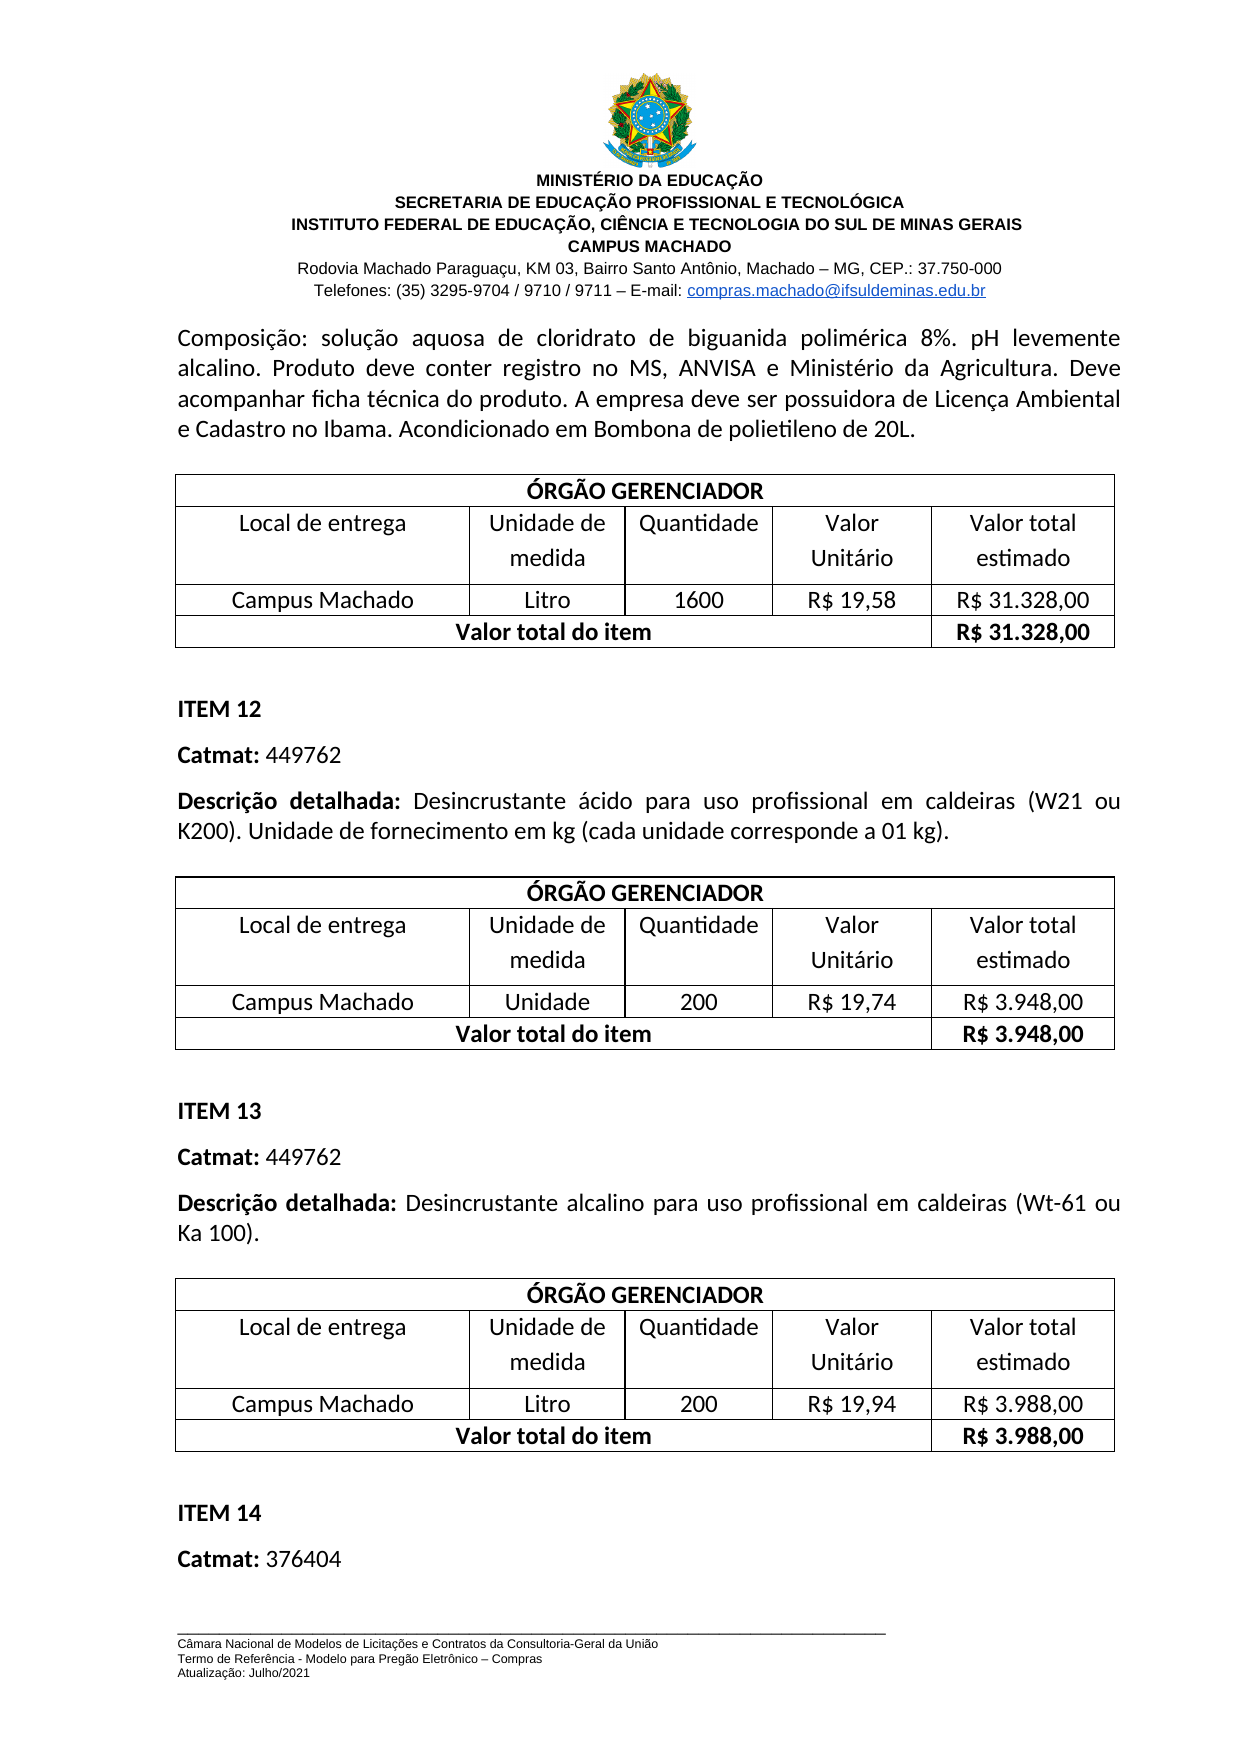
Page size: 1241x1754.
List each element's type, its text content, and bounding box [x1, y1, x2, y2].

table_cell R$ 31.328,00 [932, 585, 1114, 615]
table_cell Valor total do item [176, 1420, 931, 1451]
table_cell Quantidade [626, 507, 772, 583]
table_cell R$ 3.988,00 [932, 1420, 1114, 1451]
table_cell Local de entrega [176, 909, 469, 985]
picture [643, 163, 658, 168]
table_cell 1600 [626, 585, 772, 615]
text Descrição detalhada: Desincrustante alcalino para uso profissional em caldeiras (Wt-61 ou Ka 100). [177, 1187, 1122, 1248]
text Catmat: 449762 [177, 739, 1122, 769]
text ITEM 12 [177, 693, 1122, 724]
text Catmat: 449762 [177, 1141, 1122, 1172]
text Composição: solução aquosa de cloridrato de biguanida polimérica 8%. pH levemente alcalino. Produto deve conter registro no MS, ANVISA e Ministério da Agricultura. Deve acompanhar ficha técnica do produto. A empresa deve ser possuidora de Licença Ambiental e Cadastro no Ibama. Acondicionado em Bombona de polietileno de 20L. [177, 322, 1122, 444]
text ITEM 14 [177, 1497, 1122, 1528]
table_cell R$ 3.988,00 [932, 1389, 1114, 1419]
table_cell Litro [470, 1389, 624, 1419]
table_cell Valor total do item [176, 616, 931, 647]
table_cell Quantidade [626, 909, 772, 985]
table_cell Campus Machado [176, 585, 469, 615]
table_cell Unidade de medida [470, 507, 624, 583]
table_cell Valor Unitário [773, 909, 931, 985]
table_cell Valor total estimado [932, 507, 1114, 583]
table_cell R$ 3.948,00 [932, 986, 1114, 1017]
picture [669, 149, 680, 155]
table_cell Valor Unitário [773, 507, 931, 583]
picture [603, 73, 697, 168]
table_header ÓRGÃO GERENCIADOR [176, 878, 1114, 908]
table_cell Valor Unitário [773, 1311, 931, 1387]
text Descrição detalhada: Desincrustante ácido para uso profissional em caldeiras (W21 ou K200). Unidade de fornecimento em kg (cada unidade corresponde a 01 kg). [177, 785, 1122, 846]
table_cell Campus Machado [176, 986, 469, 1017]
table_header ÓRGÃO GERENCIADOR [176, 475, 1114, 506]
table_cell Quantidade [626, 1311, 772, 1387]
table_cell 200 [626, 986, 772, 1017]
table_cell Campus Machado [176, 1389, 469, 1419]
table_cell R$ 19,94 [773, 1389, 931, 1419]
table_header ÓRGÃO GERENCIADOR [176, 1279, 1114, 1310]
table_cell Unidade de medida [470, 909, 624, 985]
table_cell Valor total estimado [932, 909, 1114, 985]
table_cell R$ 3.948,00 [932, 1018, 1114, 1048]
table_cell Valor total do item [176, 1018, 931, 1048]
table_cell Valor total estimado [932, 1311, 1114, 1387]
table_cell Unidade de medida [470, 1311, 624, 1387]
table_cell R$ 19,74 [773, 986, 931, 1017]
table_cell Unidade [470, 986, 624, 1017]
text Catmat: 376404 [177, 1543, 1122, 1573]
table_cell Local de entrega [176, 507, 469, 583]
table_cell R$ 19,58 [773, 585, 931, 615]
table_cell 200 [626, 1389, 772, 1419]
table_cell R$ 31.328,00 [932, 616, 1114, 647]
text ITEM 13 [177, 1095, 1122, 1126]
table_cell Litro [470, 585, 624, 615]
table_cell Local de entrega [176, 1311, 469, 1387]
